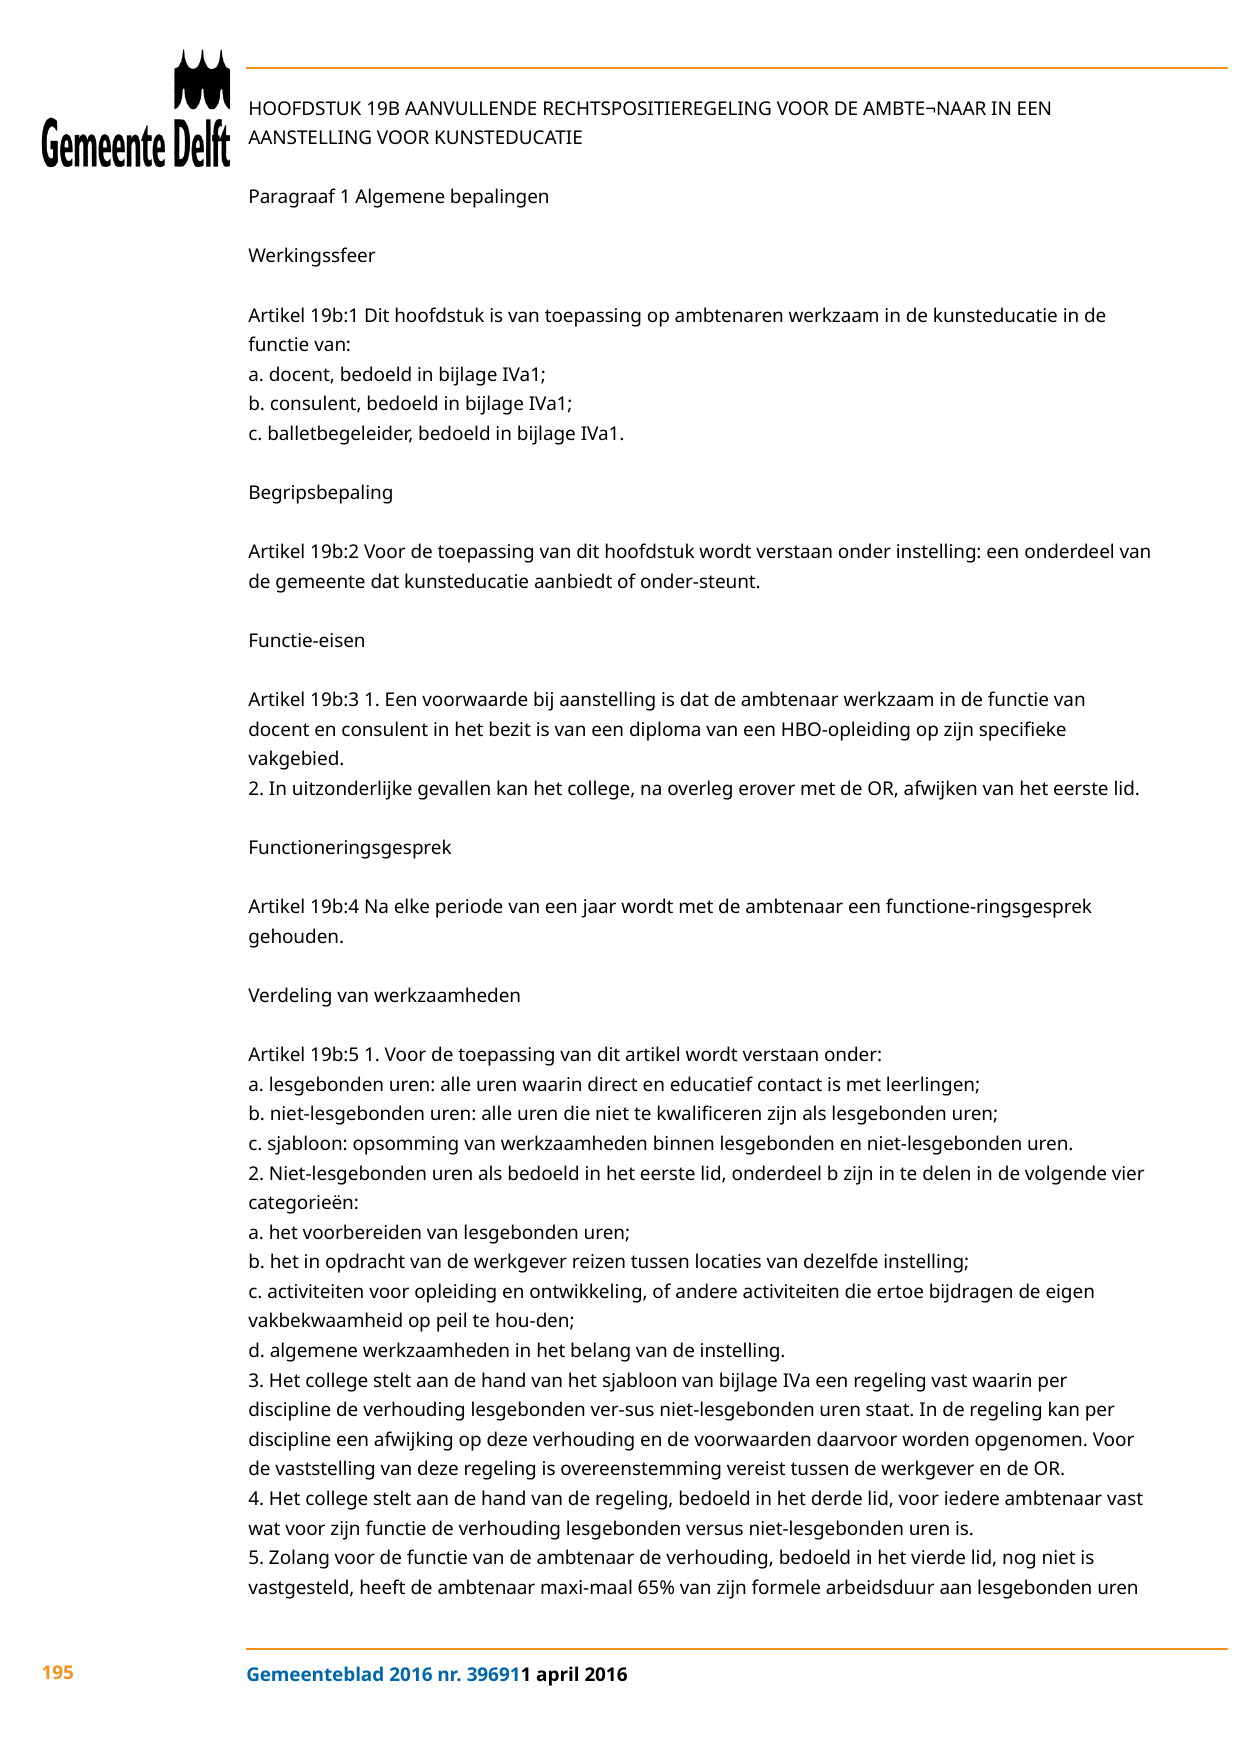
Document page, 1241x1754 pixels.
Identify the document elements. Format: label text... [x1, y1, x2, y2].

text Functie-eisen [248, 627, 1152, 653]
text Artikel 19b:1 Dit hoofdstuk is van toepassing op ambtenaren werkzaam in de kunsteducatie in de functie van: [248, 302, 1152, 357]
text 3. Het college stelt aan de hand van het sjabloon van bijlage IVa een regeling vast waarin per discipline de verhouding lesgebonden ver-sus niet-lesgebonden uren staat. In de regeling kan per discipline een afwijking op deze verhouding en de voorwaarden daarvoor worden opgenomen. Voor de vaststelling van deze regeling is overeenstemming vereist tussen de werkgever en de OR. [248, 1367, 1152, 1481]
text b. niet-lesgebonden uren: alle uren die niet te kwalificeren zijn als lesgebonden uren; [248, 1101, 1152, 1126]
picture [41, 47, 231, 172]
text Verdeling van werkzaamheden [248, 982, 1152, 1008]
text a. lesgebonden uren: alle uren waarin direct en educatief contact is met leerlingen; [248, 1071, 1152, 1097]
text Artikel 19b:4 Na elke periode van een jaar wordt met de ambtenaar een functione-ringsgesprek gehouden. [248, 893, 1152, 949]
text Paragraaf 1 Algemene bepalingen [248, 183, 1152, 209]
text Functioneringsgesprek [248, 834, 1152, 860]
text b. het in opdracht van de werkgever reizen tussen locaties van dezelfde instelling; [248, 1248, 1152, 1274]
text HOOFDSTUK 19B AANVULLENDE RECHTSPOSITIEREGELING VOOR DE AMBTE¬NAAR IN EEN AANSTELLING VOOR KUNSTEDUCATIE [248, 95, 1152, 150]
text Artikel 19b:2 Voor de toepassing van dit hoofdstuk wordt verstaan onder instelling: een onderdeel van de gemeente dat kunsteducatie aanbiedt of onder-steunt. [248, 538, 1152, 594]
text Werkingssfeer [248, 243, 1152, 268]
text Artikel 19b:3 1. Een voorwaarde bij aanstelling is dat de ambtenaar werkzaam in de functie van docent en consulent in het bezit is van een diploma van een HBO-opleiding op zijn specifieke vakgebied. [248, 686, 1152, 771]
text Artikel 19b:5 1. Voor de toepassing van dit artikel wordt verstaan onder: [248, 1041, 1152, 1067]
text a. het voorbereiden van lesgebonden uren; [248, 1219, 1152, 1245]
text c. activiteiten voor opleiding en ontwikkeling, of andere activiteiten die ertoe bijdragen de eigen vakbekwaamheid op peil te hou-den; [248, 1278, 1152, 1333]
text Begripsbepaling [248, 479, 1152, 505]
text d. algemene werkzaamheden in het belang van de instelling. [248, 1337, 1152, 1363]
text c. sjabloon: opsomming van werkzaamheden binnen lesgebonden en niet-lesgebonden uren. [248, 1130, 1152, 1156]
text 4. Het college stelt aan de hand van de regeling, bedoeld in het derde lid, voor iedere ambtenaar vast wat voor zijn functie de verhouding lesgebonden versus niet-lesgebonden uren is. [248, 1485, 1152, 1541]
text a. docent, bedoeld in bijlage IVa1; [248, 361, 1152, 387]
text b. consulent, bedoeld in bijlage IVa1; [248, 391, 1152, 416]
text 2. Niet-lesgebonden uren als bedoeld in het eerste lid, onderdeel b zijn in te delen in de volgende vier categorieën: [248, 1160, 1152, 1215]
text 2. In uitzonderlijke gevallen kan het college, na overleg erover met de OR, afwijken van het eerste lid. [248, 775, 1152, 801]
text c. balletbegeleider, bedoeld in bijlage IVa1. [248, 420, 1152, 446]
text 5. Zolang voor de functie van de ambtenaar de verhouding, bedoeld in het vierde lid, nog niet is vastgesteld, heeft de ambtenaar maxi-maal 65% van zijn formele arbeidsduur aan lesgebonden uren [248, 1544, 1152, 1600]
